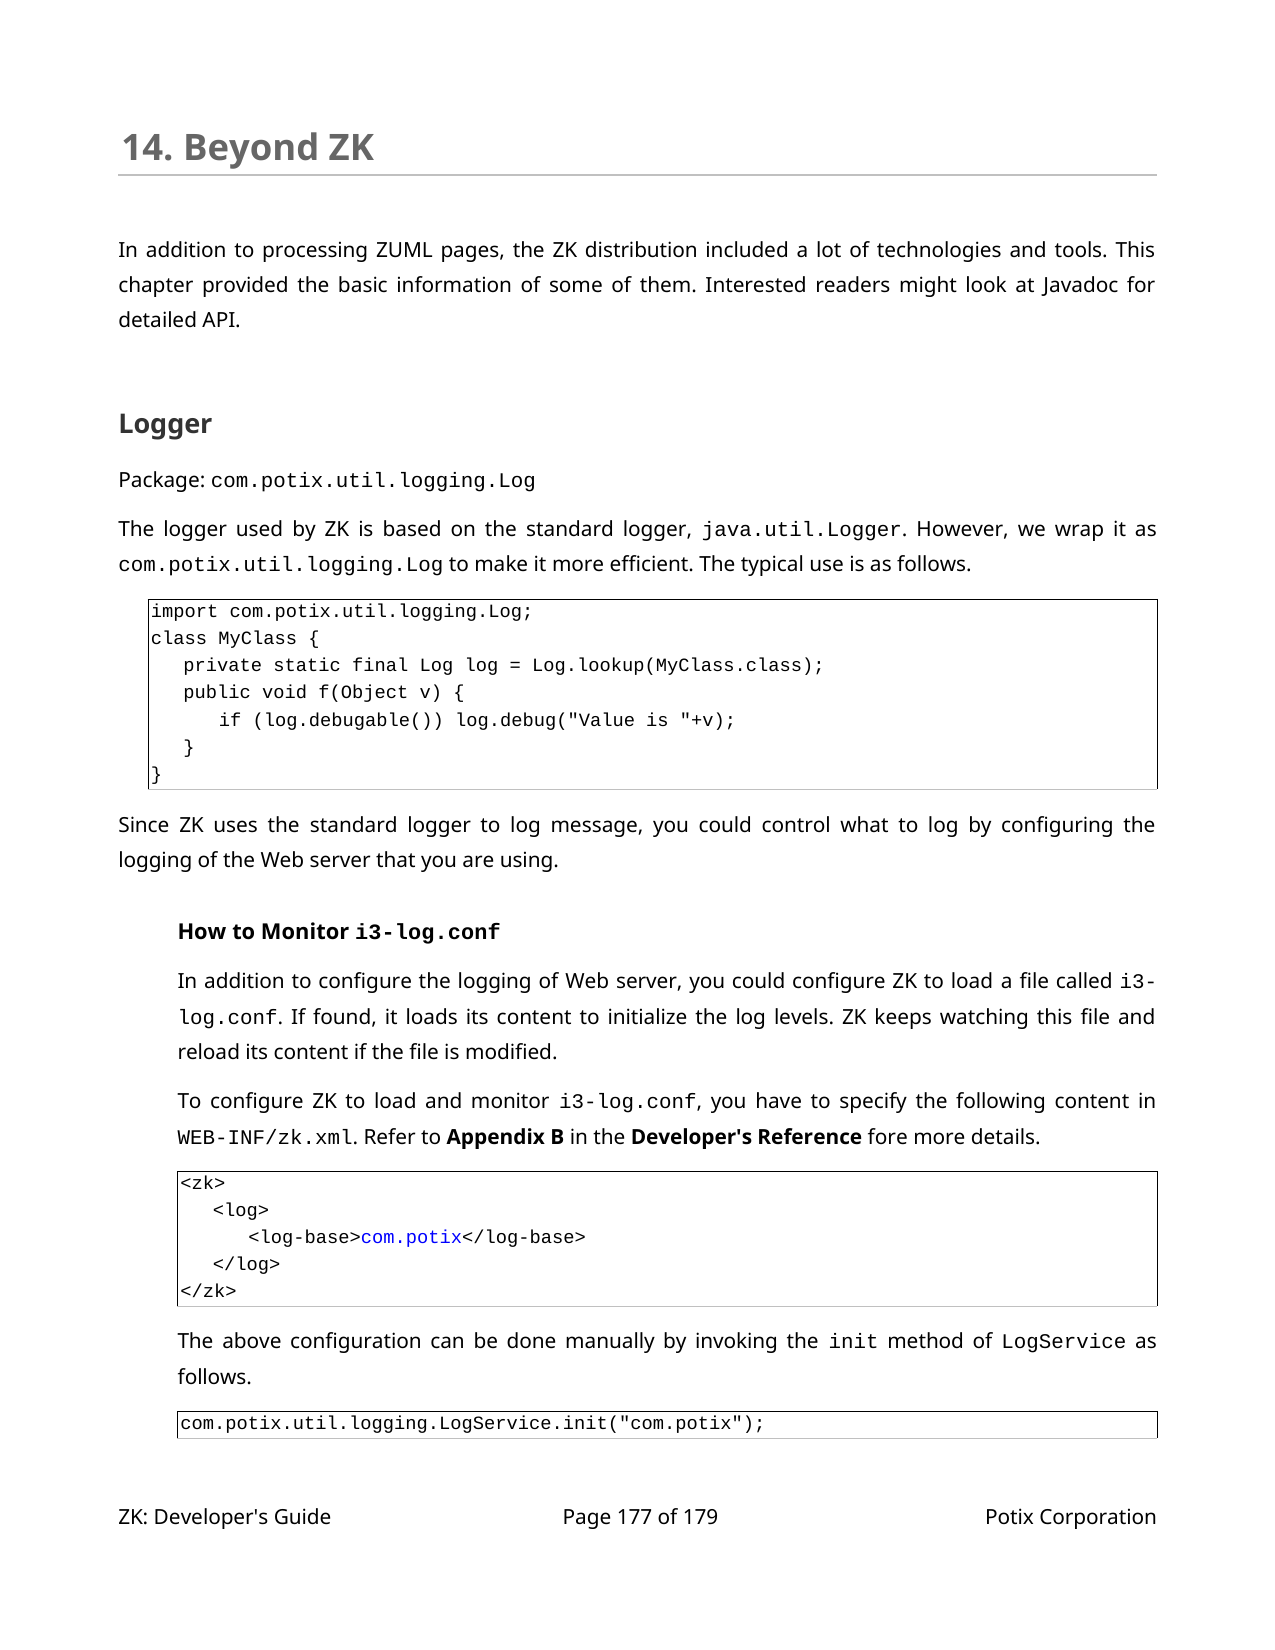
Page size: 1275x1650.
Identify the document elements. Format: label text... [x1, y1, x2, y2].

text } [149, 762, 1157, 789]
text public void f(Object v) { [149, 680, 1157, 704]
subtitle How to Monitor i3-log.conf [177, 916, 1157, 946]
text if (log.debugable()) log.debug("Value is "+v); [149, 707, 1157, 732]
subtitle Logger [118, 404, 1157, 441]
text In addition to processing ZUML pages, the ZK distribution included a lot of technologies and tools. This chapter provided the basic information of some of them. Interested readers might look at Javadoc for detailed API. [118, 235, 1157, 333]
text com.potix.util.logging.LogService.init("com.potix"); [178, 1412, 1157, 1438]
text To configure ZK to load and monitor i3-log.conf, you have to specify the following content in WEB-INF/zk.xml. Refer to Appendix B in the Developer's Reference fore more details. [177, 1086, 1157, 1150]
text private static final Log log = Log.lookup(MyClass.class); [149, 653, 1157, 677]
text <zk> [178, 1172, 1157, 1195]
subtitle 14. Beyond ZK [118, 118, 1157, 174]
text The logger used by ZK is based on the standard logger, java.util.Logger. However, we wrap it as com.potix.util.logging.Log to make it more efficient. The typical use is as follows. [118, 514, 1157, 578]
text Since ZK uses the standard logger to log message, you could control what to log by configuring the logging of the Web server that you are using. [118, 810, 1157, 873]
text } [149, 734, 1157, 759]
text import com.potix.util.logging.Log; [149, 600, 1157, 623]
text <log-base>com.potix</log-base> </log> </zk> [178, 1225, 1157, 1306]
text In addition to configure the logging of Web server, you could configure ZK to load a file called i3-log.conf. If found, it loads its content to initialize the log levels. ZK keeps watching this file and reload its content if the file is modified. [177, 966, 1157, 1066]
text <log> [178, 1198, 1157, 1222]
text class MyClass { [149, 626, 1157, 650]
text Package: com.potix.util.logging.Log [118, 465, 1157, 493]
text The above configuration can be done manually by invoking the init method of LogService as follows. [177, 1326, 1157, 1390]
